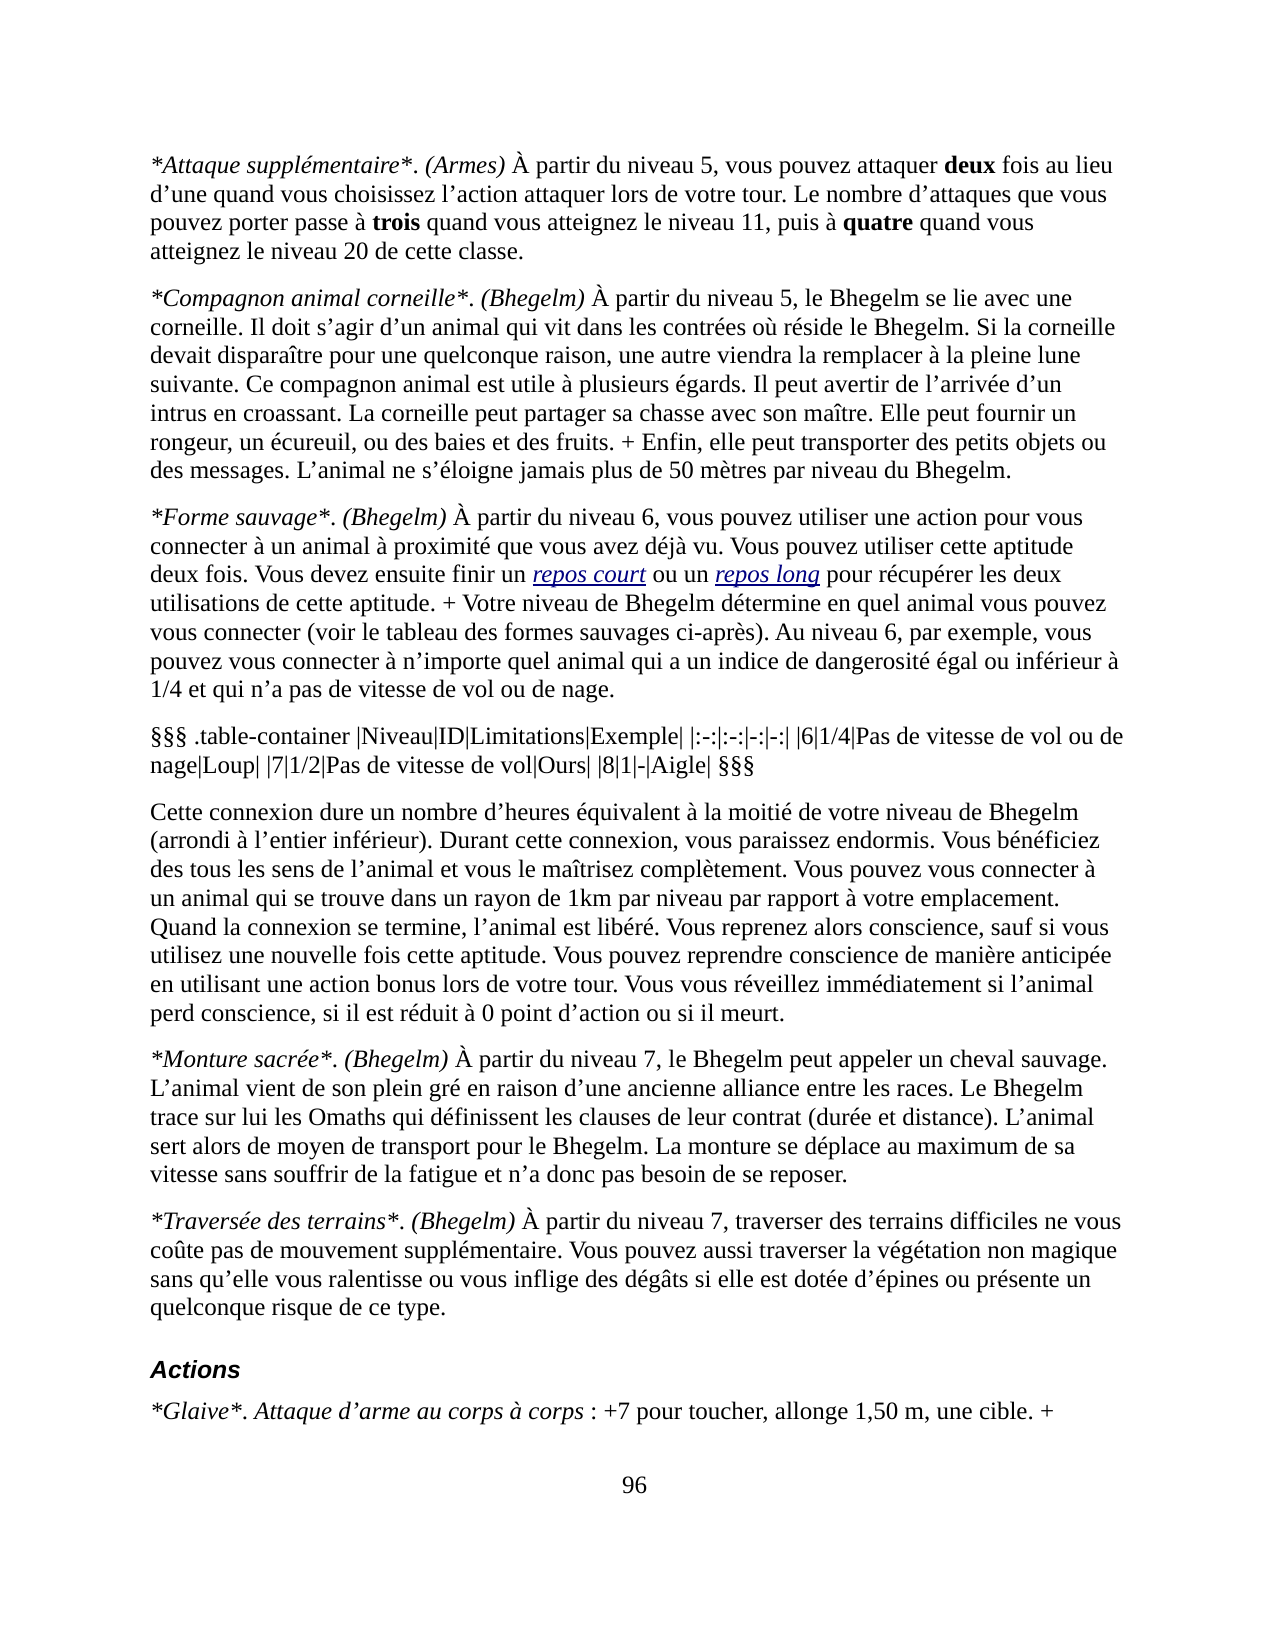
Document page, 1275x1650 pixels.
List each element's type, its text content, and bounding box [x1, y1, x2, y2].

subtitle Actions [150, 1355, 1125, 1384]
text *Monture sacrée*. (Bhegelm) À partir du niveau 7, le Bhegelm peut appeler un cheval sauvage. L’animal vient de son plein gré en raison d’une ancienne alliance entre les races. Le Bhegelm trace sur lui les Omaths qui définissent les clauses de leur contrat (durée et distance). L’animal sert alors de moyen de transport pour le Bhegelm. La monture se déplace au maximum de sa vitesse sans souffrir de la fatigue et n’a donc pas besoin de se reposer. [150, 1044, 1125, 1188]
text §§§ .table-container |Niveau|ID|Limitations|Exemple| |:-:|:-:|-:|-:| |6|1/4|Pas de vitesse de vol ou de nage|Loup| |7|1/2|Pas de vitesse de vol|Ours| |8|1|-|Aigle| §§§ [150, 721, 1125, 779]
text *Forme sauvage*. (Bhegelm) À partir du niveau 6, vous pouvez utiliser une action pour vous connecter à un animal à proximité que vous avez déjà vu. Vous pouvez utiliser cette aptitude deux fois. Vous devez ensuite finir un repos court ou un repos long pour récupérer les deux utilisations de cette aptitude. + Votre niveau de Bhegelm détermine en quel animal vous pouvez vous connecter (voir le tableau des formes sauvages ci-après). Au niveau 6, par exemple, vous pouvez vous connecter à n’importe quel animal qui a un indice de dangerosité égal ou inférieur à 1/4 et qui n’a pas de vitesse de vol ou de nage. [150, 502, 1125, 703]
text Cette connexion dure un nombre d’heures équivalent à la moitié de votre niveau de Bhegelm (arrondi à l’entier inférieur). Durant cette connexion, vous paraissez endormis. Vous bénéficiez des tous les sens de l’animal et vous le maîtrisez complètement. Vous pouvez vous connecter à un animal qui se trouve dans un rayon de 1km par niveau par rapport à votre emplacement. Quand la connexion se termine, l’animal est libéré. Vous reprenez alors conscience, sauf si vous utilisez une nouvelle fois cette aptitude. Vous pouvez reprendre conscience de manière anticipée en utilisant une action bonus lors de votre tour. Vous vous réveillez immédiatement si l’animal perd conscience, si il est réduit à 0 point d’action ou si il meurt. [150, 797, 1125, 1027]
text *Glaive*. Attaque d’arme au corps à corps : +7 pour toucher, allonge 1,50 m, une cible. + [150, 1396, 1125, 1425]
text *Compagnon animal corneille*. (Bhegelm) À partir du niveau 5, le Bhegelm se lie avec une corneille. Il doit s’agir d’un animal qui vit dans les contrées où réside le Bhegelm. Si la corneille devait disparaître pour une quelconque raison, une autre viendra la remplacer à la pleine lune suivante. Ce compagnon animal est utile à plusieurs égards. Il peut avertir de l’arrivée d’un intrus en croassant. La corneille peut partager sa chasse avec son maître. Elle peut fournir un rongeur, un écureuil, ou des baies et des fruits. + Enfin, elle peut transporter des petits objets ou des messages. L’animal ne s’éloigne jamais plus de 50 mètres par niveau du Bhegelm. [150, 283, 1125, 484]
text *Attaque supplémentaire*. (Armes) À partir du niveau 5, vous pouvez attaquer deux fois au lieu d’une quand vous choisissez l’action attaquer lors de votre tour. Le nombre d’attaques que vous pouvez porter passe à trois quand vous atteignez le niveau 11, puis à quatre quand vous atteignez le niveau 20 de cette classe. [150, 150, 1125, 265]
text *Traversée des terrains*. (Bhegelm) À partir du niveau 7, traverser des terrains difficiles ne vous coûte pas de mouvement supplémentaire. Vous pouvez aussi traverser la végétation non magique sans qu’elle vous ralentisse ou vous inflige des dégâts si elle est dotée d’épines ou présente un quelconque risque de ce type. [150, 1206, 1125, 1321]
